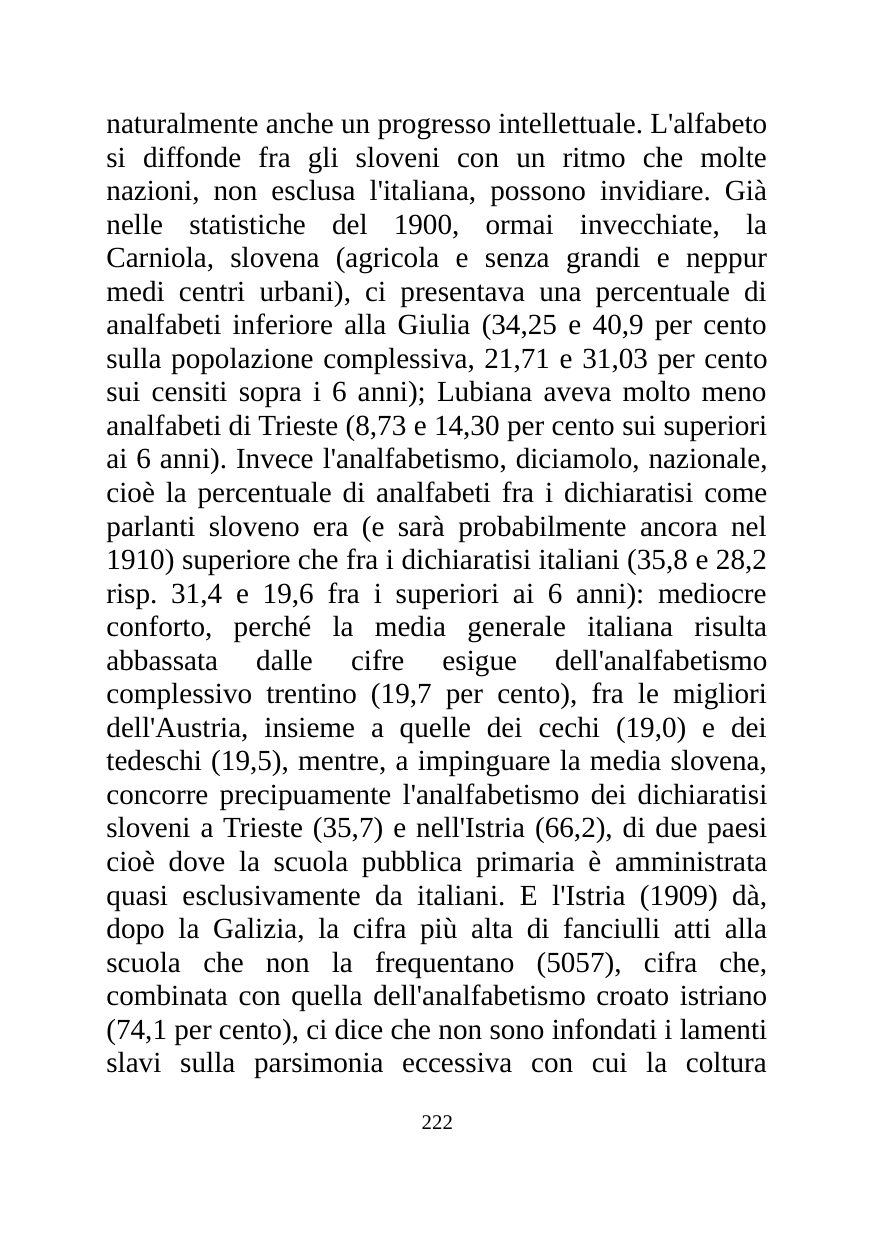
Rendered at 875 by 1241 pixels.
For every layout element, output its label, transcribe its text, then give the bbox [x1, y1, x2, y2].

text naturalmente anche un progresso intellettuale. L'alfabeto si diffonde fra gli sloveni con un ritmo che molte nazioni, non esclusa l'italiana, possono invidiare. Già nelle statistiche del 1900, ormai invecchiate, la Carniola, slovena (agricola e senza grandi e neppur medi centri urbani), ci presentava una percentuale di analfabeti inferiore alla Giulia (34,25 e 40,9 per cento sulla popolazione complessiva, 21,71 e 31,03 per cento sui censiti sopra i 6 anni); Lubiana aveva molto meno analfabeti di Trieste (8,73 e 14,30 per cento sui superiori ai 6 anni). Invece l'analfabetismo, diciamolo, nazionale, cioè la percentuale di analfabeti fra i dichiaratisi come parlanti sloveno era (e sarà probabilmente ancora nel 1910) superiore che fra i dichiaratisi italiani (35,8 e 28,2 risp. 31,4 e 19,6 fra i superiori ai 6 anni): mediocre conforto, perché la media generale italiana risulta abbassata dalle cifre esigue dell'analfabetismo complessivo trentino (19,7 per cento), fra le migliori dell'Austria, insieme a quelle dei cechi (19,0) e dei tedeschi (19,5), mentre, a impinguare la media slovena, concorre precipuamente l'analfabetismo dei dichiaratisi sloveni a Trieste (35,7) e nell'Istria (66,2), di due paesi cioè dove la scuola pubblica primaria è amministrata quasi esclusivamente da italiani. E l'Istria (1909) dà, dopo la Galizia, la cifra più alta di fanciulli atti alla scuola che non la frequentano (5057), cifra che, combinata con quella dell'analfabetismo croato istriano (74,1 per cento), ci dice che non sono infondati i lamenti slavi sulla parsimonia eccessiva con cui la coltura [106, 106, 768, 1079]
